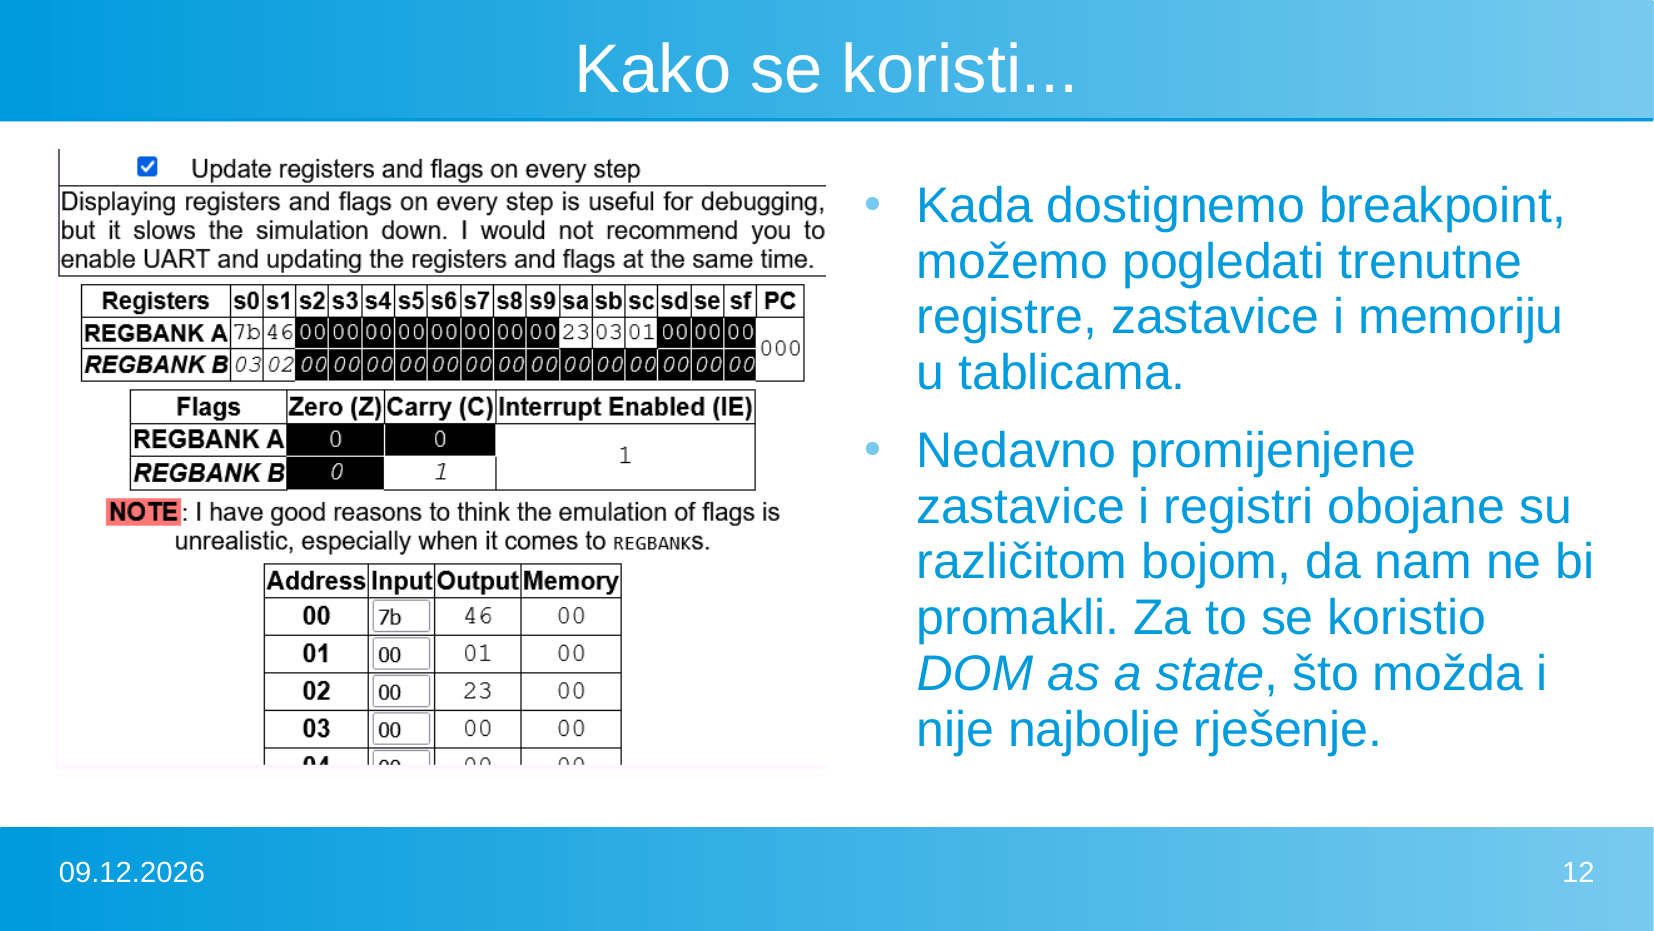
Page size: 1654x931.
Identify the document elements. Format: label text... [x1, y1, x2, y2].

picture [56, 149, 826, 770]
list Kada dostignemo breakpoint, možemo pogledati trenutne registre, zastavice i memoriju u tablicama. Nedavno promijenjene zastavice i registri obojane su različitom bojom, da nam ne bi promakli. Za to se koristio DOM as a state, što možda i nije najbolje rješenje. [845, 177, 1596, 768]
title Kako se koristi... [59, 29, 1595, 108]
